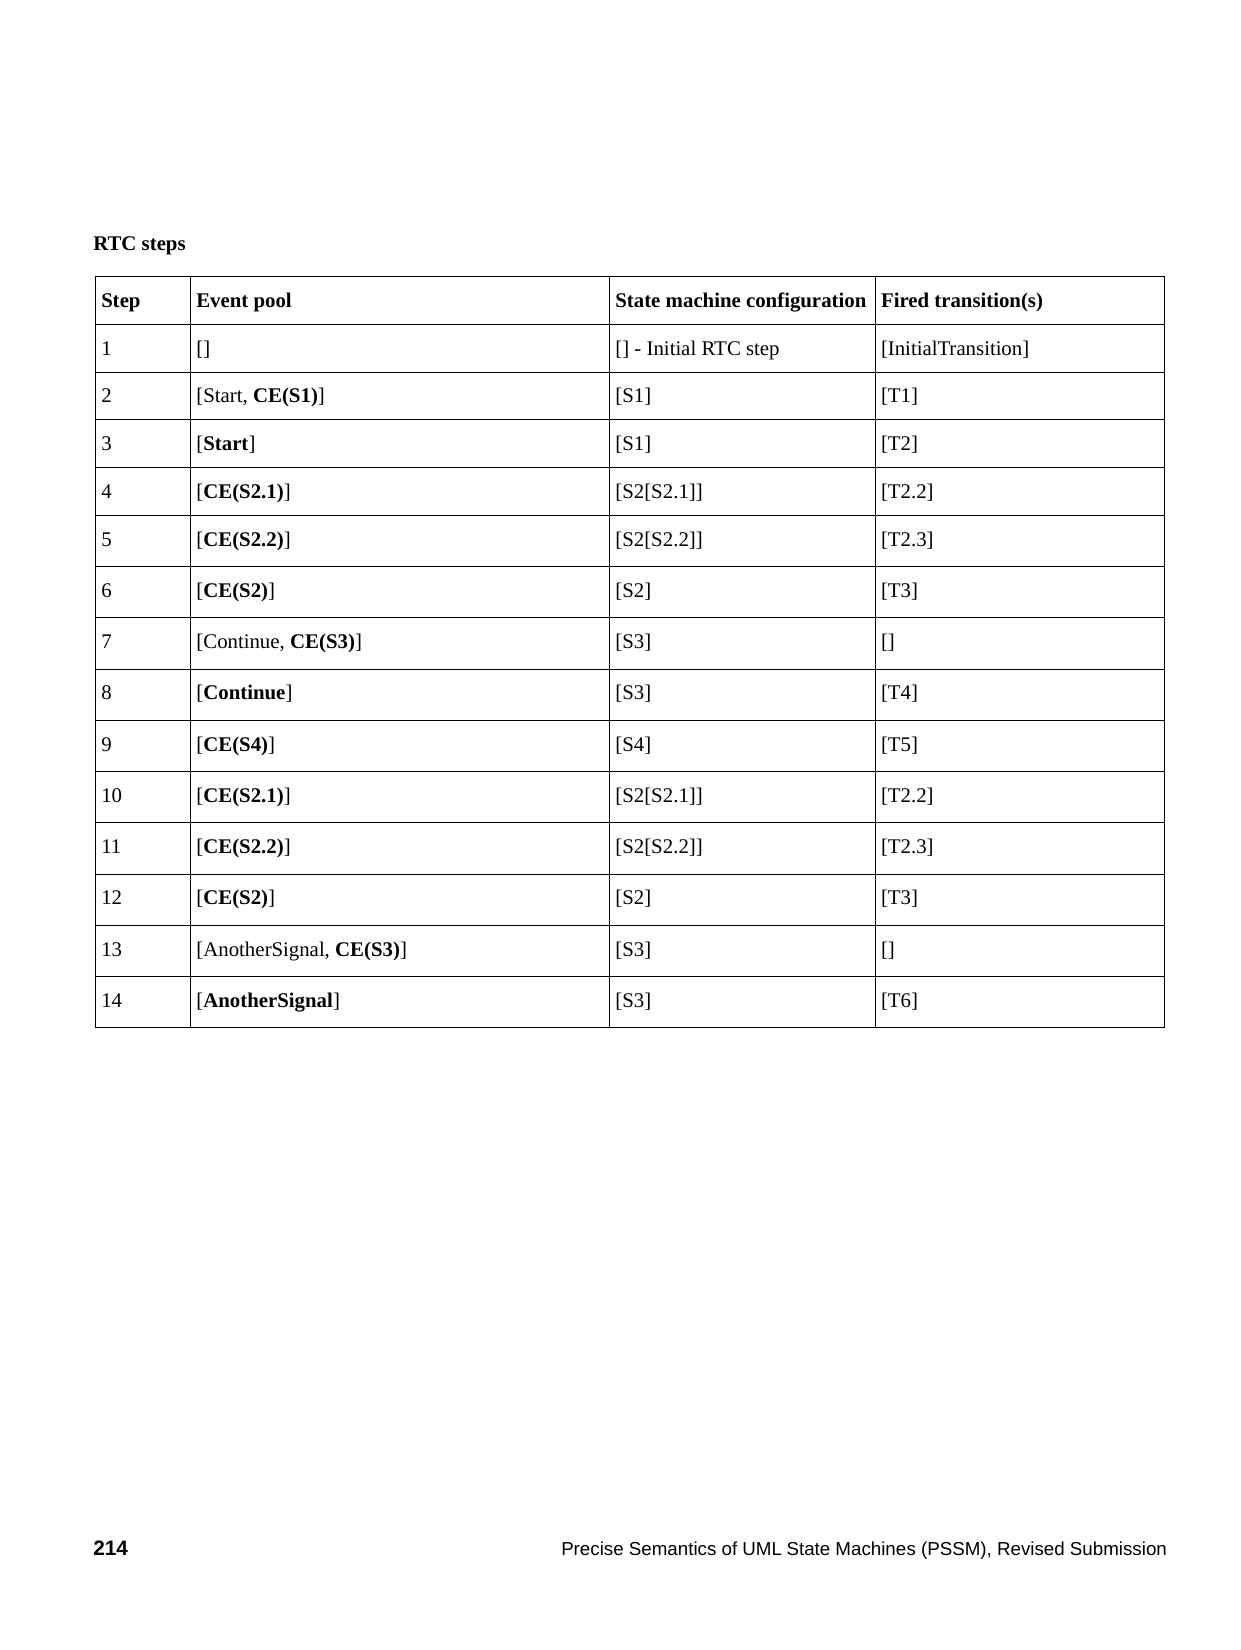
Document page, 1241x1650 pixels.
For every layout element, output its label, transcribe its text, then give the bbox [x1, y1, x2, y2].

table_cell [S3] [610, 670, 875, 720]
table_cell 12 [96, 875, 190, 925]
table_cell [T1] [876, 373, 1164, 419]
table_cell 10 [96, 772, 190, 822]
table_cell [Continue] [191, 670, 609, 720]
table_cell 8 [96, 670, 190, 720]
table_cell [AnotherSignal, CE(S3)] [191, 926, 609, 976]
table_cell 7 [96, 618, 190, 668]
table_cell [T2] [876, 420, 1164, 467]
table_cell [S2] [610, 567, 875, 617]
table_cell [CE(S2)] [191, 567, 609, 617]
table_cell [T3] [876, 875, 1164, 925]
table_cell [S3] [610, 977, 875, 1027]
table_cell [Start] [191, 420, 609, 467]
table_cell [T2.3] [876, 823, 1164, 873]
table_cell [S2[S2.2]] [610, 823, 875, 873]
table_cell 14 [96, 977, 190, 1027]
table_cell [Start, CE(S1)] [191, 373, 609, 419]
text RTC steps [93, 231, 1164, 255]
table_cell 11 [96, 823, 190, 873]
table_cell [CE(S2.1)] [191, 772, 609, 822]
table_cell [] - Initial RTC step [610, 325, 875, 372]
table_cell [T2.3] [876, 516, 1164, 566]
table_cell [S3] [610, 618, 875, 668]
table_cell [T3] [876, 567, 1164, 617]
table_cell [CE(S2.2)] [191, 516, 609, 566]
table_cell [T2.2] [876, 772, 1164, 822]
table_cell [Continue, CE(S3)] [191, 618, 609, 668]
table_cell 1 [96, 325, 190, 372]
table_cell [InitialTransition] [876, 325, 1164, 372]
table_cell 6 [96, 567, 190, 617]
table_cell [] [876, 926, 1164, 976]
table_cell [T4] [876, 670, 1164, 720]
table_header State machine configuration [610, 277, 875, 324]
table_cell [S2] [610, 875, 875, 925]
table_cell 2 [96, 373, 190, 419]
table_cell [T5] [876, 721, 1164, 771]
table_cell 13 [96, 926, 190, 976]
table_cell [T2.2] [876, 468, 1164, 515]
table_cell [CE(S2.2)] [191, 823, 609, 873]
table_cell 5 [96, 516, 190, 566]
table_cell [S2[S2.1]] [610, 468, 875, 515]
table_header Step [96, 277, 190, 324]
table_cell [T6] [876, 977, 1164, 1027]
table_header Event pool [191, 277, 609, 324]
table_cell [S1] [610, 373, 875, 419]
table_header Fired transition(s) [876, 277, 1164, 324]
table_cell 4 [96, 468, 190, 515]
table_cell [S1] [610, 420, 875, 467]
table_cell [S2[S2.1]] [610, 772, 875, 822]
table_cell 9 [96, 721, 190, 771]
table_cell [] [876, 618, 1164, 668]
table_cell [S4] [610, 721, 875, 771]
table_cell [] [191, 325, 609, 372]
table_cell [AnotherSignal] [191, 977, 609, 1027]
table_cell [CE(S4)] [191, 721, 609, 771]
table_cell [CE(S2.1)] [191, 468, 609, 515]
table_cell [CE(S2)] [191, 875, 609, 925]
table_cell 3 [96, 420, 190, 467]
table_cell [S2[S2.2]] [610, 516, 875, 566]
table_cell [S3] [610, 926, 875, 976]
